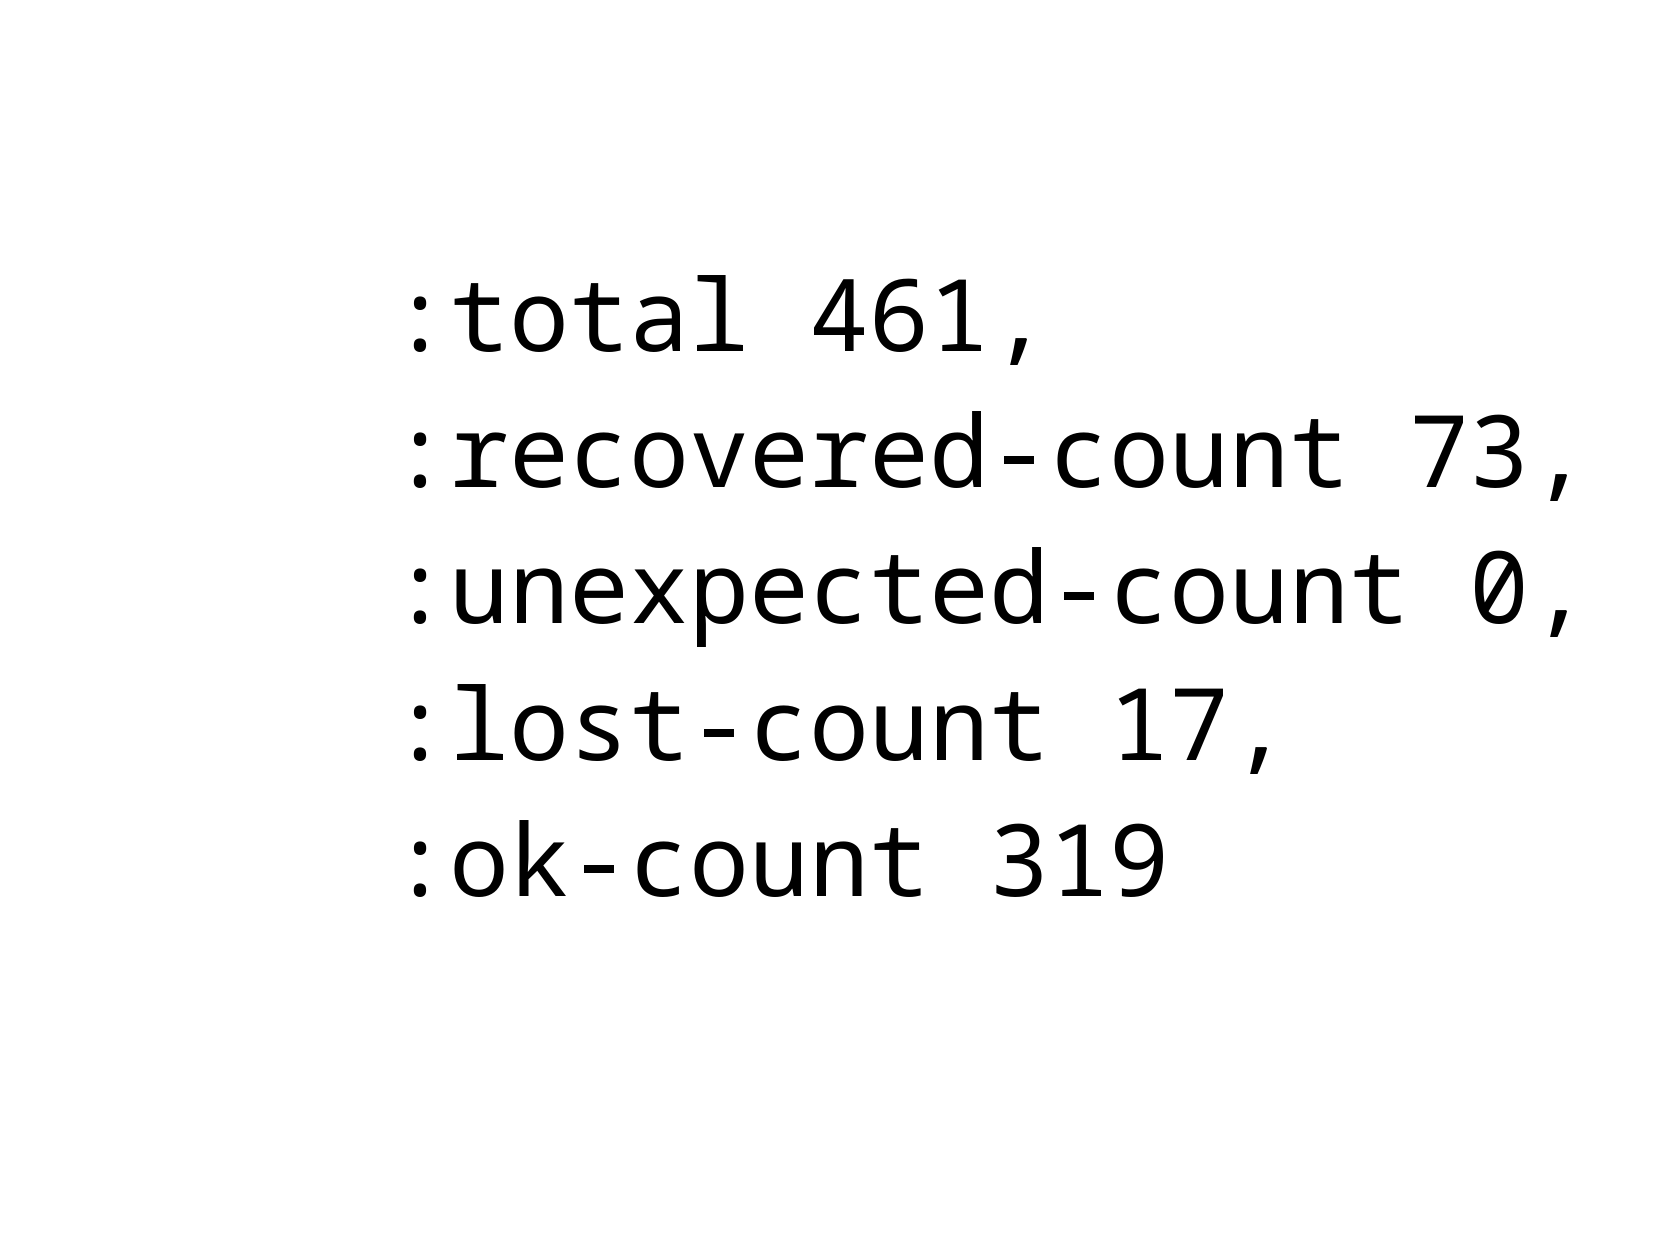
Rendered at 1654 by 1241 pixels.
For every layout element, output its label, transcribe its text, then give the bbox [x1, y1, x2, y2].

subtitle :total 461, :recovered-count 73, :unexpected-count 0, :lost-count 17, :ok-count 319 [270, 105, 1654, 1066]
